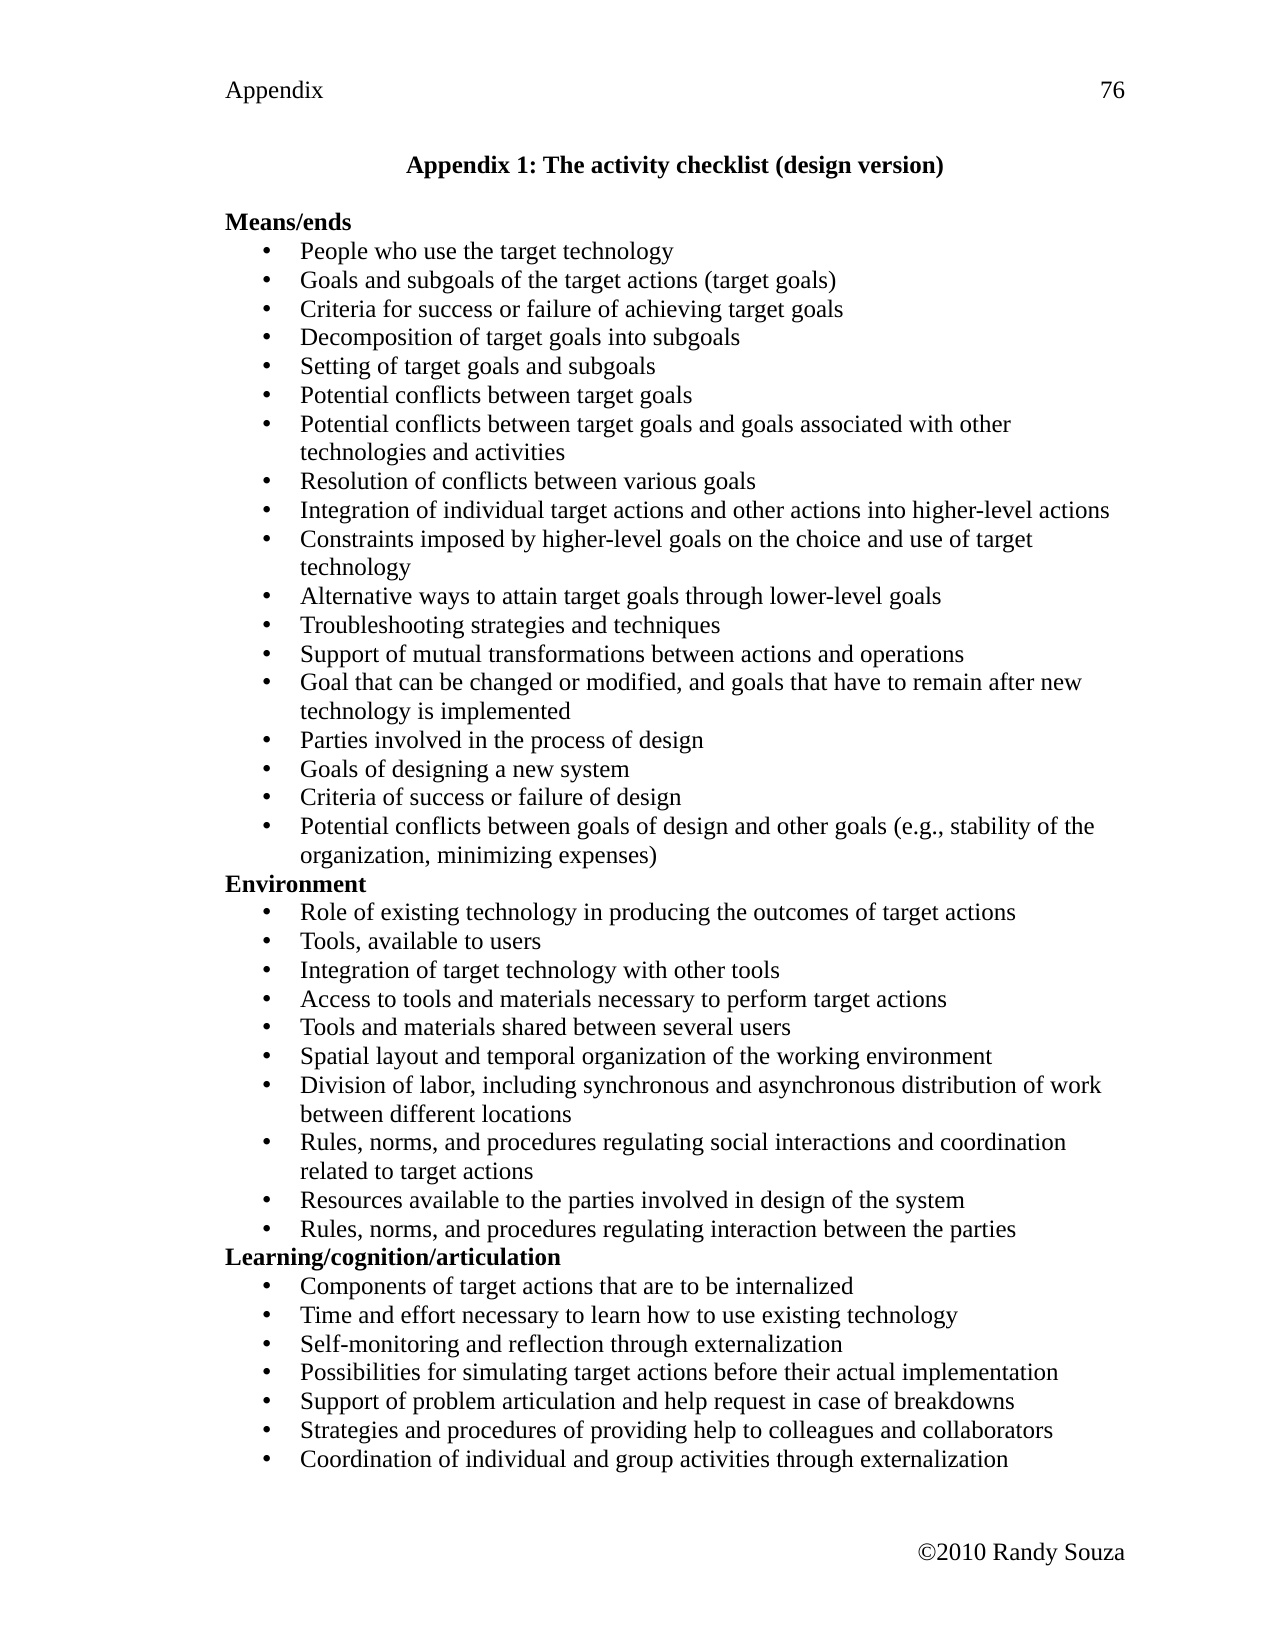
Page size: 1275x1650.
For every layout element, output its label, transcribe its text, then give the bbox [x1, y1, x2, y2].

list Possibilities for simulating target actions before their actual implementation [262, 1357, 1125, 1386]
list Troubleshooting strategies and techniques [262, 610, 1125, 639]
list Strategies and procedures of providing help to colleagues and collaborators [262, 1415, 1125, 1444]
list Resources available to the parties involved in design of the system [262, 1185, 1125, 1214]
list Potential conflicts between target goals [262, 380, 1125, 409]
text Means/ends [225, 207, 1125, 236]
list Spatial layout and temporal organization of the working environment [262, 1041, 1125, 1070]
list Integration of target technology with other tools [262, 955, 1125, 984]
list Components of target actions that are to be internalized [262, 1271, 1125, 1300]
list Integration of individual target actions and other actions into higher-level actions [262, 495, 1125, 524]
list Setting of target goals and subgoals [262, 351, 1125, 380]
list Division of labor, including synchronous and asynchronous distribution of work between different locations [262, 1070, 1125, 1127]
list Time and effort necessary to learn how to use existing technology [262, 1300, 1125, 1329]
list Rules, norms, and procedures regulating social interactions and coordination related to target actions [262, 1127, 1125, 1185]
list Access to tools and materials necessary to perform target actions [262, 984, 1125, 1012]
list People who use the target technology [262, 236, 1125, 265]
list Alternative ways to attain target goals through lower-level goals [262, 581, 1125, 610]
list Potential conflicts between goals of design and other goals (e.g., stability of the organization, minimizing expenses) [262, 811, 1125, 869]
list Decomposition of target goals into subgoals [262, 322, 1125, 351]
text Environment [225, 869, 1125, 897]
list Role of existing technology in producing the outcomes of target actions [262, 897, 1125, 926]
list Goals and subgoals of the target actions (target goals) [262, 265, 1125, 294]
list Parties involved in the process of design [262, 725, 1125, 754]
list Criteria of success or failure of design [262, 782, 1125, 811]
list Potential conflicts between target goals and goals associated with other technologies and activities [262, 409, 1125, 466]
list Self-monitoring and reflection through externalization [262, 1329, 1125, 1357]
list Goals of designing a new system [262, 754, 1125, 782]
subtitle Appendix 1: The activity checklist (design version) [225, 150, 1125, 179]
list Constraints imposed by higher-level goals on the choice and use of target technology [262, 524, 1125, 581]
text Learning/cognition/articulation [225, 1242, 1125, 1271]
list Goal that can be changed or modified, and goals that have to remain after new technology is implemented [262, 667, 1125, 725]
list Support of problem articulation and help request in case of breakdowns [262, 1386, 1125, 1415]
list Coordination of individual and group activities through externalization [262, 1444, 1125, 1472]
list Tools and materials shared between several users [262, 1012, 1125, 1041]
list Resolution of conflicts between various goals [262, 466, 1125, 495]
list Support of mutual transformations between actions and operations [262, 639, 1125, 667]
list Criteria for success or failure of achieving target goals [262, 294, 1125, 322]
list Tools, available to users [262, 926, 1125, 955]
list Rules, norms, and procedures regulating interaction between the parties [262, 1214, 1125, 1242]
